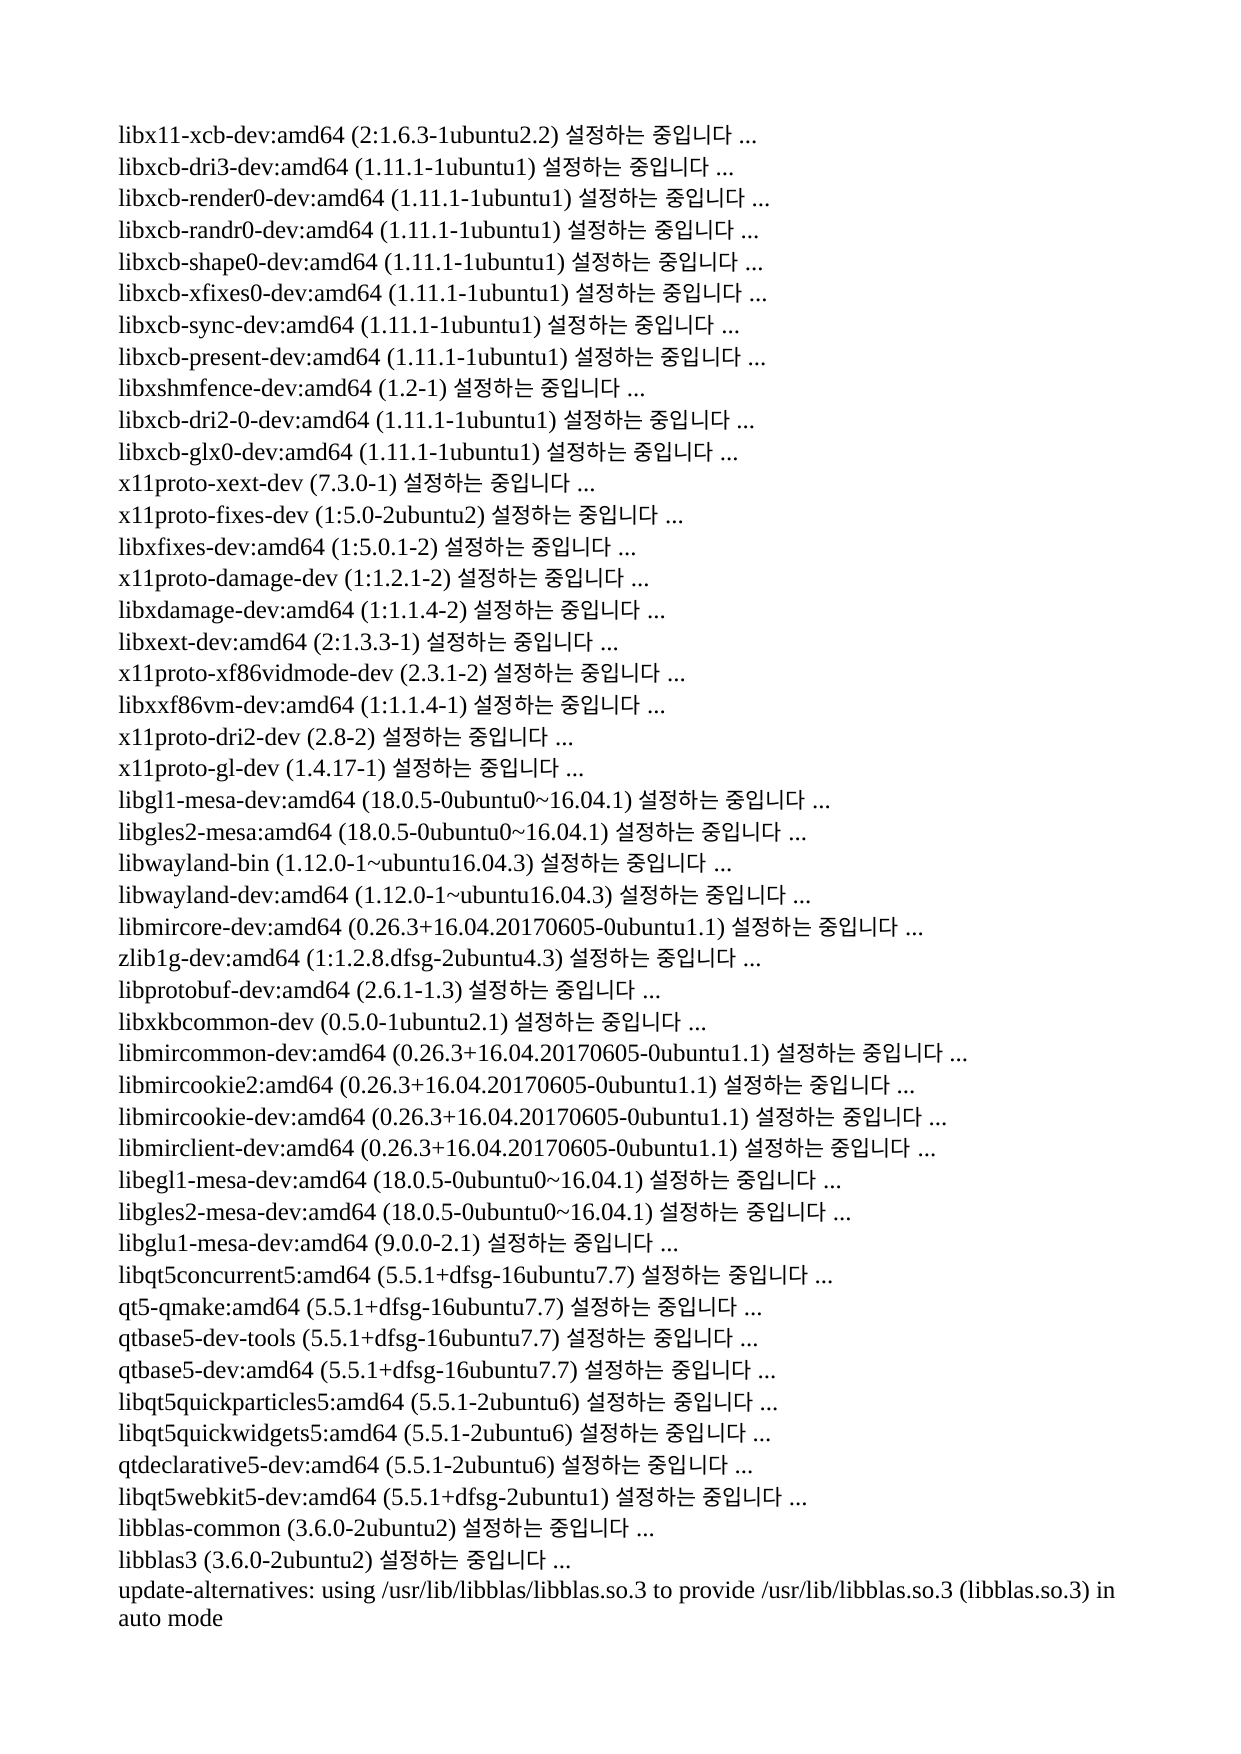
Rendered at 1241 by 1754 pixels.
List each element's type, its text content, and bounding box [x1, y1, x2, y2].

text libxcb-render0-dev:amd64 (1.11.1-1ubuntu1) 설정하는 중입니다 ... [118, 181, 1122, 213]
text libblas-common (3.6.0-2ubuntu2) 설정하는 중입니다 ... [118, 1511, 1122, 1543]
text libwayland-dev:amd64 (1.12.0-1~ubuntu16.04.3) 설정하는 중입니다 ... [118, 878, 1122, 910]
text libqt5concurrent5:amd64 (5.5.1+dfsg-16ubuntu7.7) 설정하는 중입니다 ... [118, 1258, 1122, 1290]
text qt5-qmake:amd64 (5.5.1+dfsg-16ubuntu7.7) 설정하는 중입니다 ... [118, 1290, 1122, 1321]
text libgl1-mesa-dev:amd64 (18.0.5-0ubuntu0~16.04.1) 설정하는 중입니다 ... [118, 783, 1122, 815]
text qtbase5-dev:amd64 (5.5.1+dfsg-16ubuntu7.7) 설정하는 중입니다 ... [118, 1353, 1122, 1385]
text x11proto-xext-dev (7.3.0-1) 설정하는 중입니다 ... [118, 466, 1122, 498]
text libxkbcommon-dev (0.5.0-1ubuntu2.1) 설정하는 중입니다 ... [118, 1005, 1122, 1036]
text libglu1-mesa-dev:amd64 (9.0.0-2.1) 설정하는 중입니다 ... [118, 1226, 1122, 1258]
text zlib1g-dev:amd64 (1:1.2.8.dfsg-2ubuntu4.3) 설정하는 중입니다 ... [118, 941, 1122, 973]
text libxxf86vm-dev:amd64 (1:1.1.4-1) 설정하는 중입니다 ... [118, 688, 1122, 720]
text libwayland-bin (1.12.0-1~ubuntu16.04.3) 설정하는 중입니다 ... [118, 846, 1122, 878]
text libqt5quickparticles5:amd64 (5.5.1-2ubuntu6) 설정하는 중입니다 ... [118, 1385, 1122, 1416]
text libmircookie-dev:amd64 (0.26.3+16.04.20170605-0ubuntu1.1) 설정하는 중입니다 ... [118, 1100, 1122, 1131]
text x11proto-gl-dev (1.4.17-1) 설정하는 중입니다 ... [118, 751, 1122, 783]
text libgles2-mesa:amd64 (18.0.5-0ubuntu0~16.04.1) 설정하는 중입니다 ... [118, 815, 1122, 846]
text x11proto-dri2-dev (2.8-2) 설정하는 중입니다 ... [118, 720, 1122, 751]
text libmircommon-dev:amd64 (0.26.3+16.04.20170605-0ubuntu1.1) 설정하는 중입니다 ... [118, 1036, 1122, 1068]
text qtbase5-dev-tools (5.5.1+dfsg-16ubuntu7.7) 설정하는 중입니다 ... [118, 1321, 1122, 1353]
text libxcb-glx0-dev:amd64 (1.11.1-1ubuntu1) 설정하는 중입니다 ... [118, 435, 1122, 466]
text libqt5quickwidgets5:amd64 (5.5.1-2ubuntu6) 설정하는 중입니다 ... [118, 1416, 1122, 1448]
text libxcb-present-dev:amd64 (1.11.1-1ubuntu1) 설정하는 중입니다 ... [118, 340, 1122, 371]
text libxcb-shape0-dev:amd64 (1.11.1-1ubuntu1) 설정하는 중입니다 ... [118, 245, 1122, 276]
text libmircookie2:amd64 (0.26.3+16.04.20170605-0ubuntu1.1) 설정하는 중입니다 ... [118, 1068, 1122, 1100]
text libxshmfence-dev:amd64 (1.2-1) 설정하는 중입니다 ... [118, 371, 1122, 403]
text libxext-dev:amd64 (2:1.3.3-1) 설정하는 중입니다 ... [118, 625, 1122, 656]
text x11proto-fixes-dev (1:5.0-2ubuntu2) 설정하는 중입니다 ... [118, 498, 1122, 530]
text libxcb-dri2-0-dev:amd64 (1.11.1-1ubuntu1) 설정하는 중입니다 ... [118, 403, 1122, 435]
text libxcb-randr0-dev:amd64 (1.11.1-1ubuntu1) 설정하는 중입니다 ... [118, 213, 1122, 245]
text qtdeclarative5-dev:amd64 (5.5.1-2ubuntu6) 설정하는 중입니다 ... [118, 1448, 1122, 1480]
text libprotobuf-dev:amd64 (2.6.1-1.3) 설정하는 중입니다 ... [118, 973, 1122, 1005]
text libmirclient-dev:amd64 (0.26.3+16.04.20170605-0ubuntu1.1) 설정하는 중입니다 ... [118, 1131, 1122, 1163]
text libxcb-dri3-dev:amd64 (1.11.1-1ubuntu1) 설정하는 중입니다 ... [118, 150, 1122, 181]
text libxdamage-dev:amd64 (1:1.1.4-2) 설정하는 중입니다 ... [118, 593, 1122, 625]
text libgles2-mesa-dev:amd64 (18.0.5-0ubuntu0~16.04.1) 설정하는 중입니다 ... [118, 1195, 1122, 1226]
text libqt5webkit5-dev:amd64 (5.5.1+dfsg-2ubuntu1) 설정하는 중입니다 ... [118, 1480, 1122, 1511]
text libxcb-xfixes0-dev:amd64 (1.11.1-1ubuntu1) 설정하는 중입니다 ... [118, 276, 1122, 308]
text libmircore-dev:amd64 (0.26.3+16.04.20170605-0ubuntu1.1) 설정하는 중입니다 ... [118, 910, 1122, 941]
text libblas3 (3.6.0-2ubuntu2) 설정하는 중입니다 ... [118, 1543, 1122, 1575]
text libxcb-sync-dev:amd64 (1.11.1-1ubuntu1) 설정하는 중입니다 ... [118, 308, 1122, 340]
text libx11-xcb-dev:amd64 (2:1.6.3-1ubuntu2.2) 설정하는 중입니다 ... [118, 118, 1122, 150]
text libegl1-mesa-dev:amd64 (18.0.5-0ubuntu0~16.04.1) 설정하는 중입니다 ... [118, 1163, 1122, 1195]
text x11proto-damage-dev (1:1.2.1-2) 설정하는 중입니다 ... [118, 561, 1122, 593]
text x11proto-xf86vidmode-dev (2.3.1-2) 설정하는 중입니다 ... [118, 656, 1122, 688]
text libxfixes-dev:amd64 (1:5.0.1-2) 설정하는 중입니다 ... [118, 530, 1122, 561]
text update-alternatives: using /usr/lib/libblas/libblas.so.3 to provide /usr/lib/libblas.so.3 (libblas.so.3) in auto mode [118, 1575, 1122, 1632]
